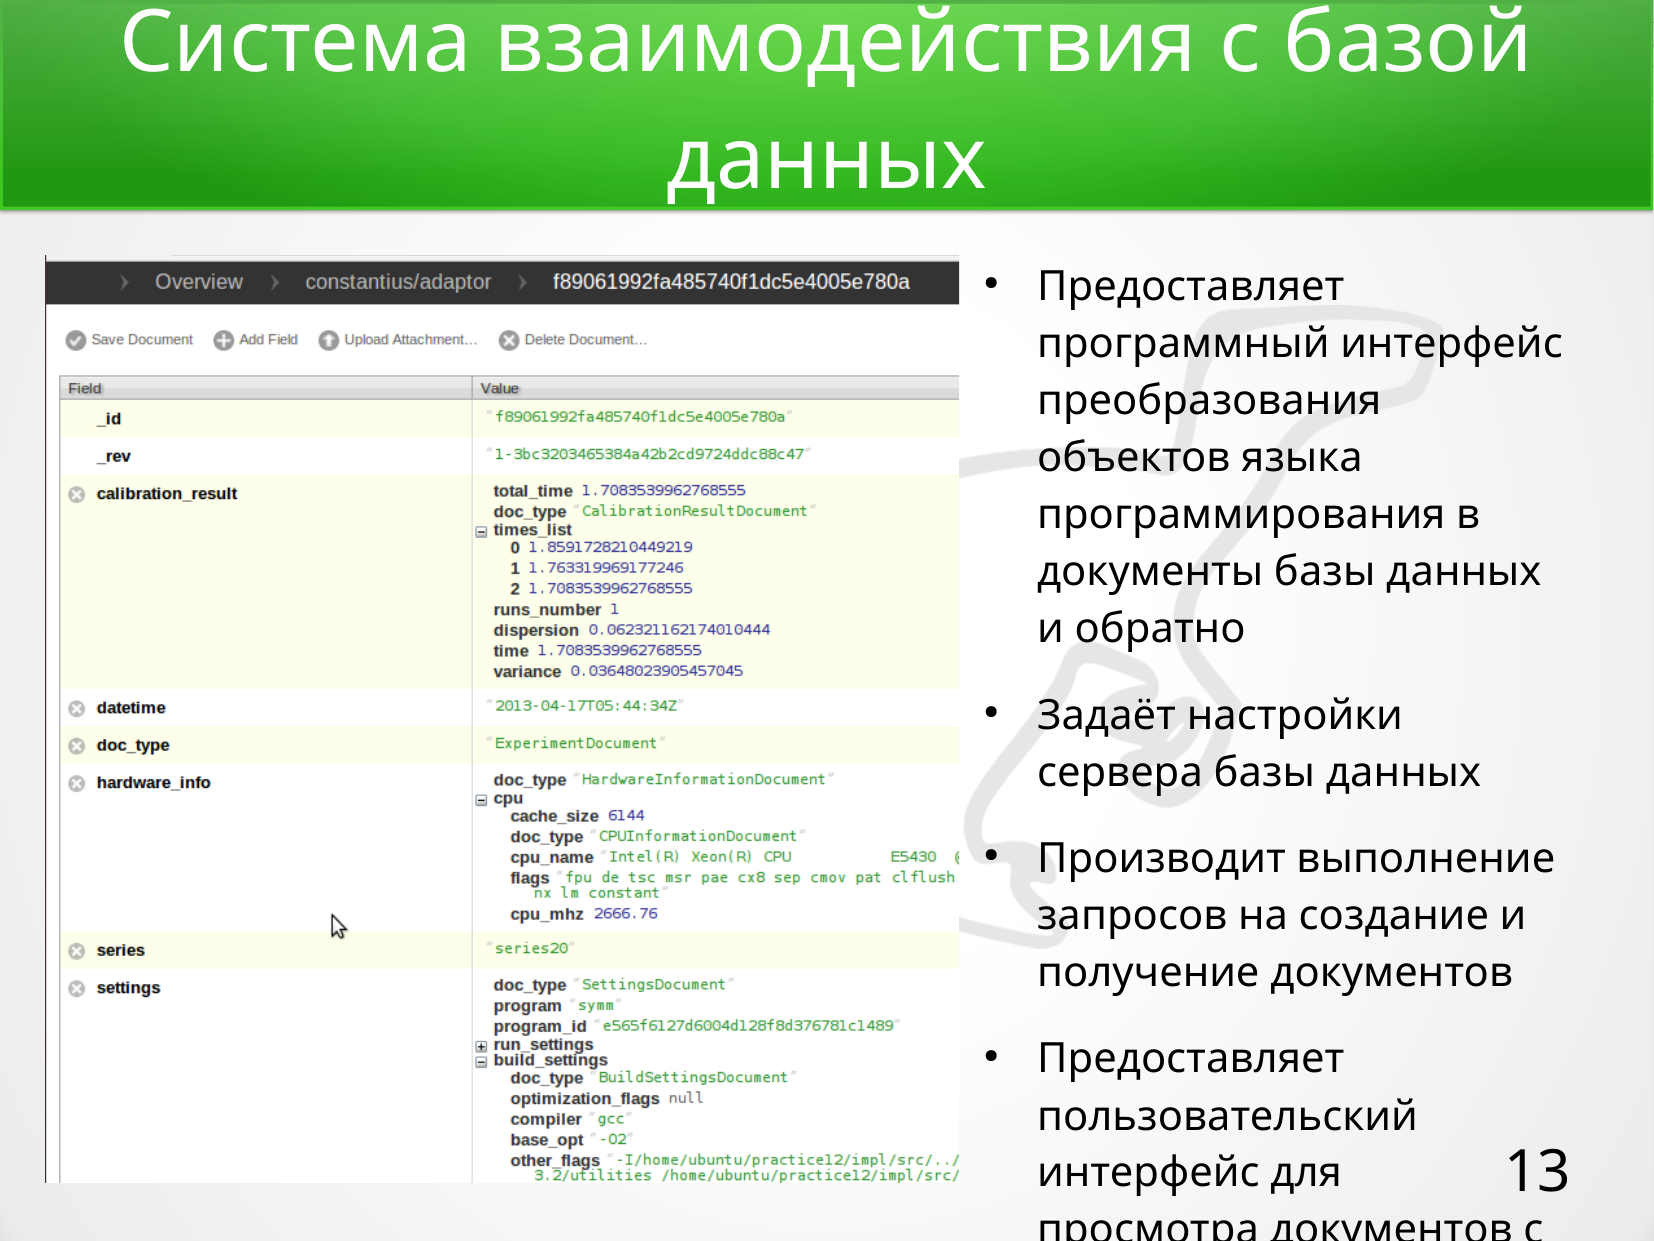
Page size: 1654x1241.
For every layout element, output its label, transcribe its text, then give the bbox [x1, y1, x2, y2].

title Система взаимодействия с базой данных [82, 0, 1571, 201]
list Предоставляет программный интерфейс преобразования объектов языка программирования в документы базы данных и обратно Задаёт настройки сервера базы данных Производит выполнение запросов на создание и получение документов Предоставляет пользовательский интерфейс для просмотра документов с данными экспериментов [966, 256, 1574, 1119]
picture [45, 255, 966, 1183]
